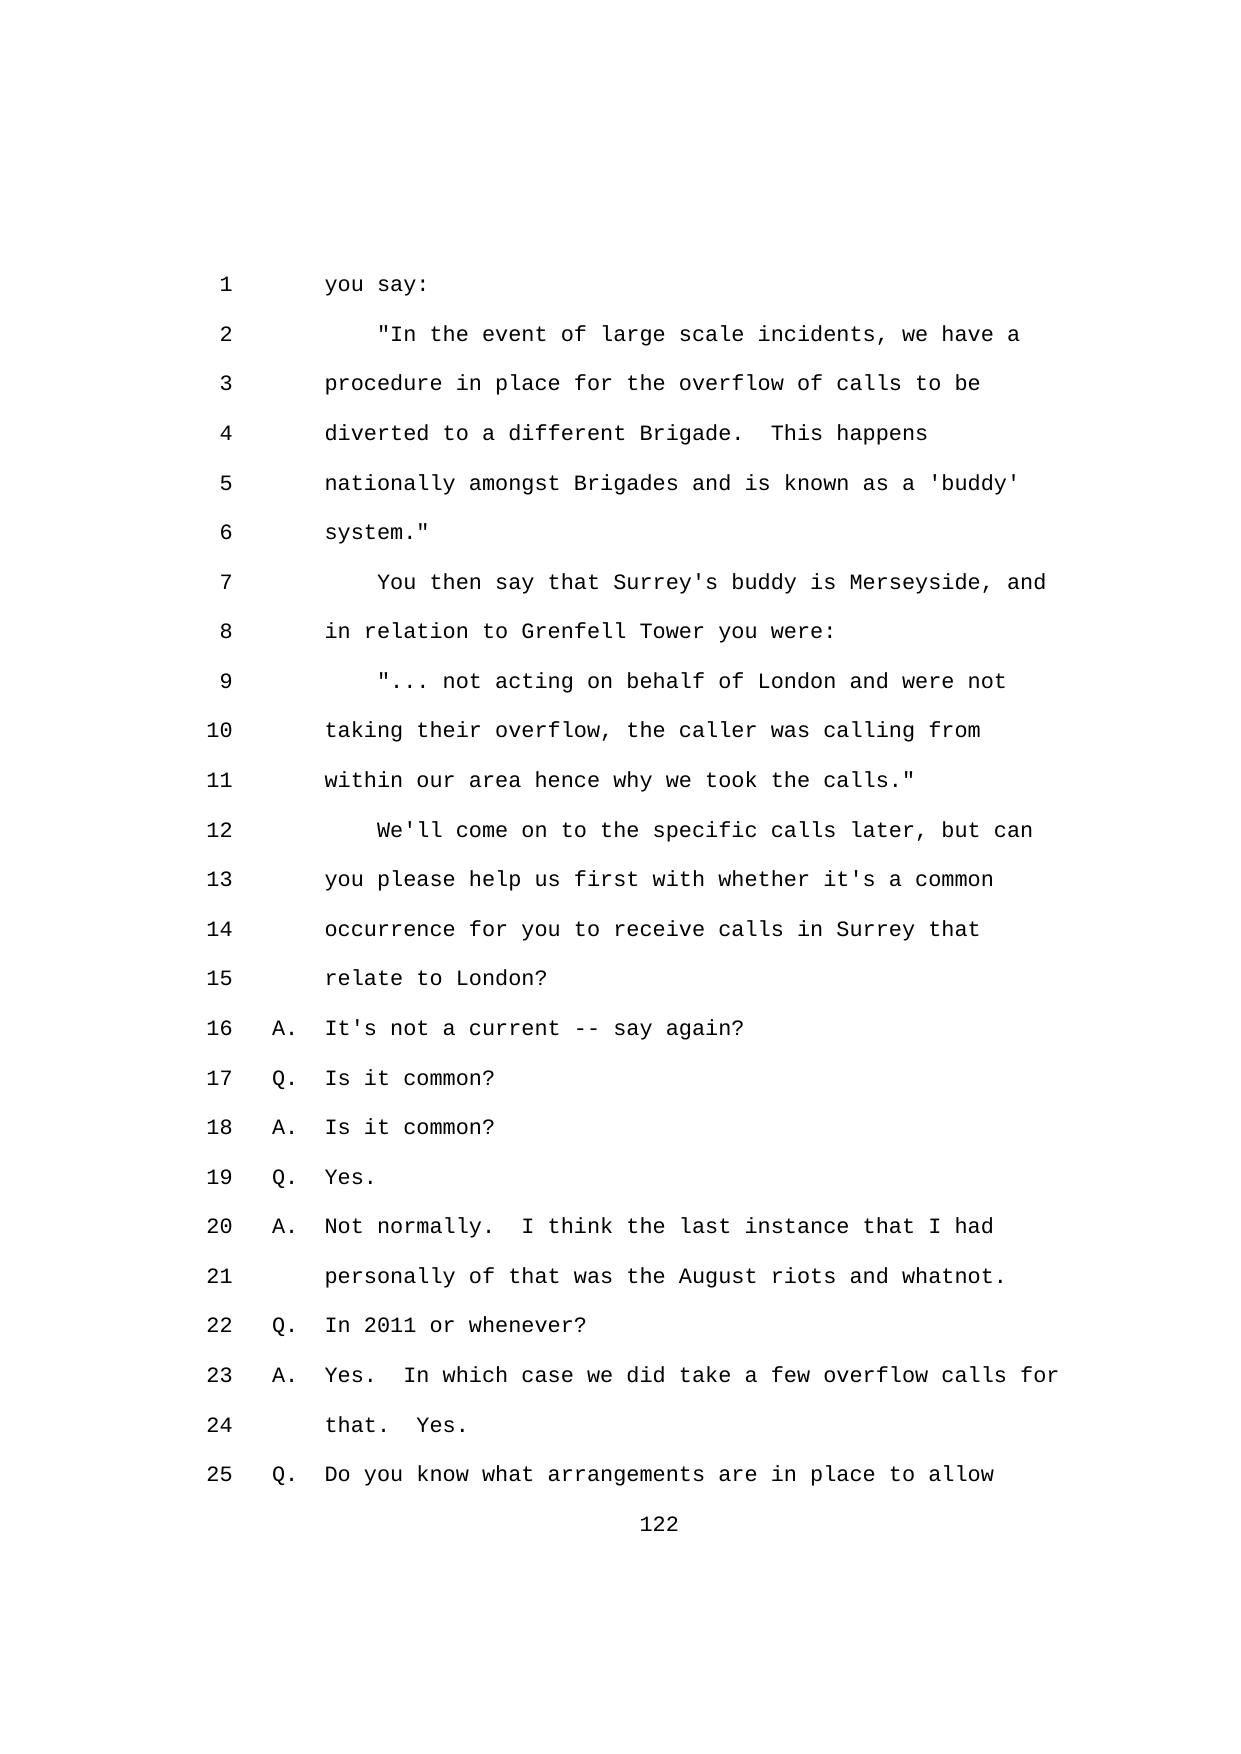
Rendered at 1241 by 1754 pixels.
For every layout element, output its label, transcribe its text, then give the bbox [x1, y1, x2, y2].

text 6 system." [75, 521, 1165, 546]
text 11 within our area hence why we took the calls." [75, 769, 1165, 794]
text 19 Q. Yes. [75, 1166, 1165, 1191]
text 17 Q. Is it common? [75, 1067, 1165, 1091]
text 15 relate to London? [75, 967, 1165, 992]
text 122 [75, 1513, 1165, 1538]
text 12 We'll come on to the specific calls later, but can [75, 819, 1165, 843]
text 14 occurrence for you to receive calls in Surrey that [75, 918, 1165, 943]
text 5 nationally amongst Brigades and is known as a 'buddy' [75, 472, 1165, 496]
text 13 you please help us first with whether it's a common [75, 868, 1165, 893]
text 4 diverted to a different Brigade. This happens [75, 422, 1165, 447]
text 2 "In the event of large scale incidents, we have a [75, 323, 1165, 348]
text 24 that. Yes. [75, 1414, 1165, 1438]
text 1 you say: [75, 273, 1165, 298]
text 9 "... not acting on behalf of London and were not [75, 670, 1165, 695]
text 23 A. Yes. In which case we did take a few overflow calls for [75, 1364, 1165, 1389]
text 8 in relation to Grenfell Tower you were: [75, 620, 1165, 645]
text 20 A. Not normally. I think the last instance that I had [75, 1215, 1165, 1240]
text 22 Q. In 2011 or whenever? [75, 1314, 1165, 1339]
text 16 A. It's not a current -- say again? [75, 1017, 1165, 1042]
text 3 procedure in place for the overflow of calls to be [75, 372, 1165, 397]
text 10 taking their overflow, the caller was calling from [75, 719, 1165, 744]
text 21 personally of that was the August riots and whatnot. [75, 1265, 1165, 1290]
text 18 A. Is it common? [75, 1116, 1165, 1141]
text 25 Q. Do you know what arrangements are in place to allow [75, 1463, 1165, 1488]
text 7 You then say that Surrey's buddy is Merseyside, and [75, 571, 1165, 596]
